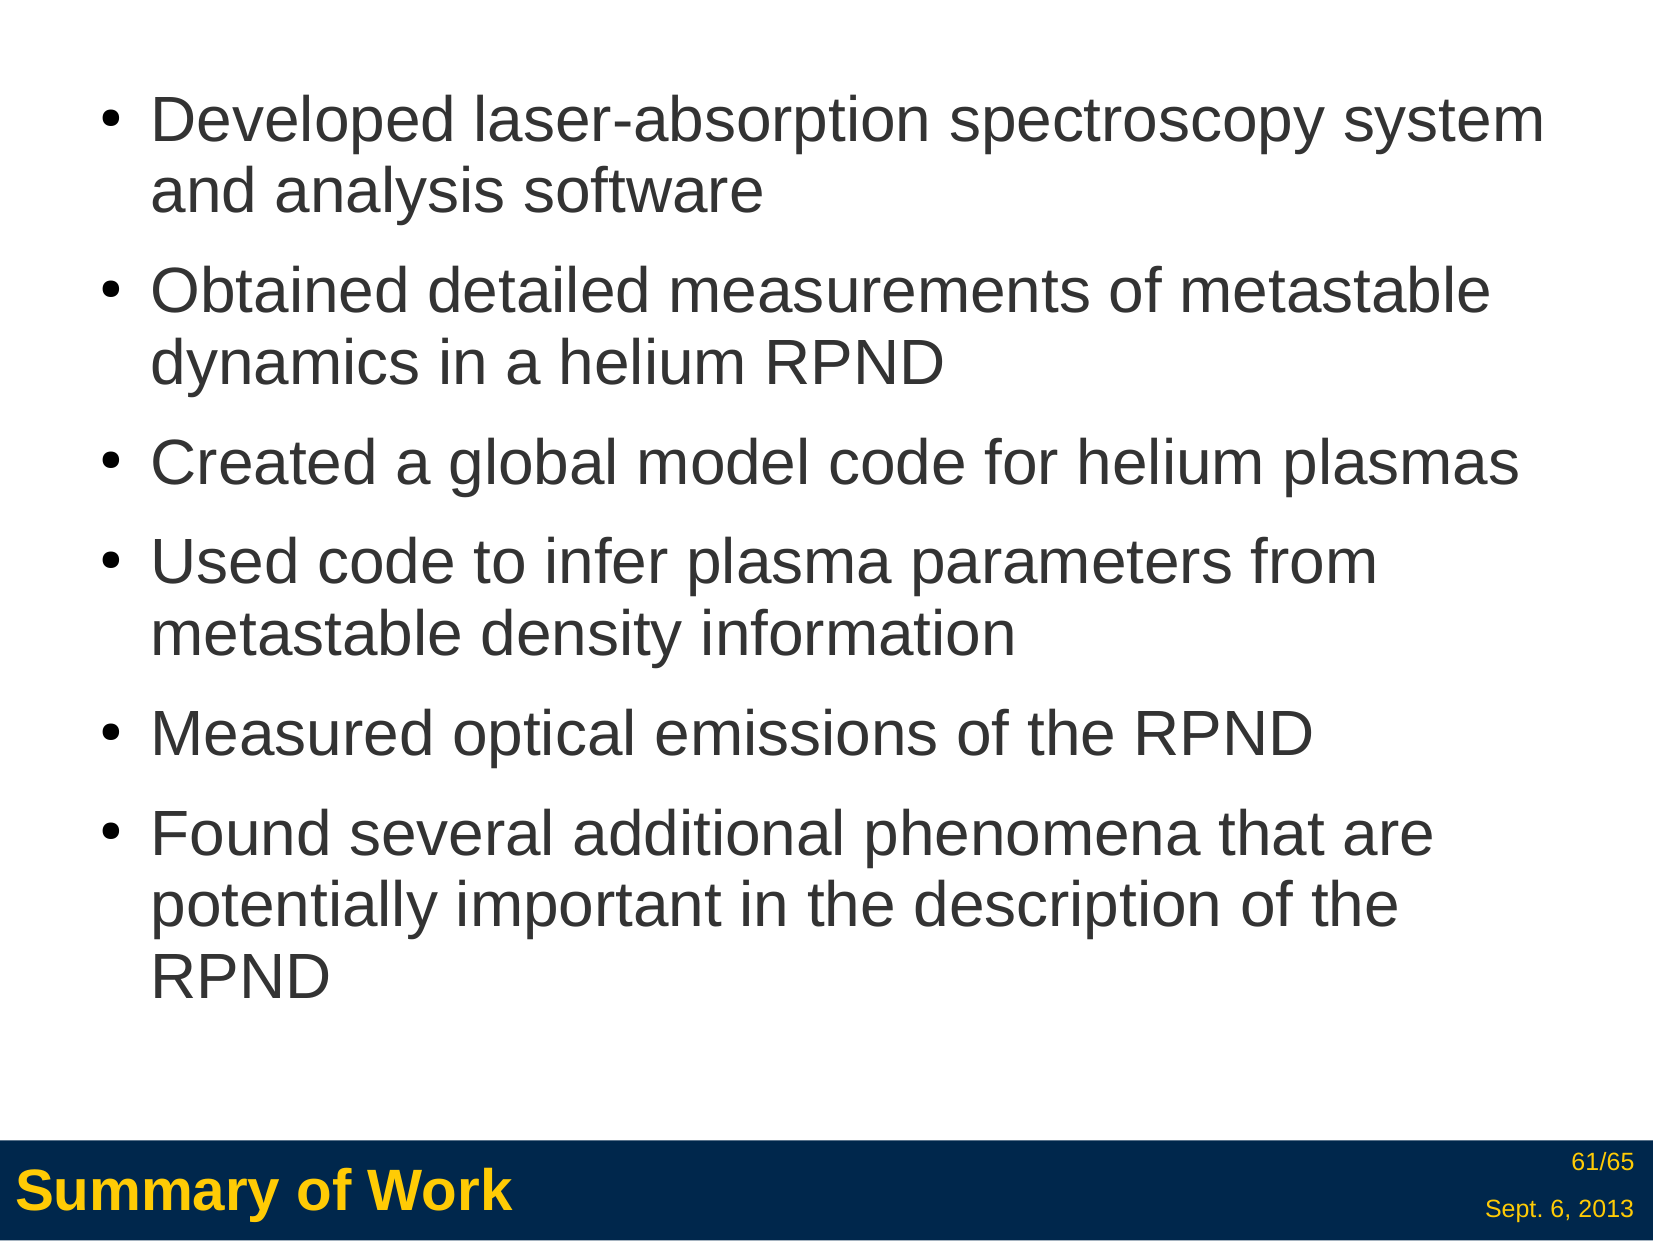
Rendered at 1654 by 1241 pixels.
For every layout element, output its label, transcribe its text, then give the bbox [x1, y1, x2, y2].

title Summary of Work [14, 1140, 1380, 1241]
list Developed laser-absorption spectroscopy system and analysis software Obtained detailed measurements of metastable dynamics in a helium RPND Created a global model code for helium plasmas Used code to infer plasma parameters from metastable density information Measured optical emissions of the RPND Found several additional phenomena that are potentially important in the description of the RPND [82, 75, 1571, 1021]
